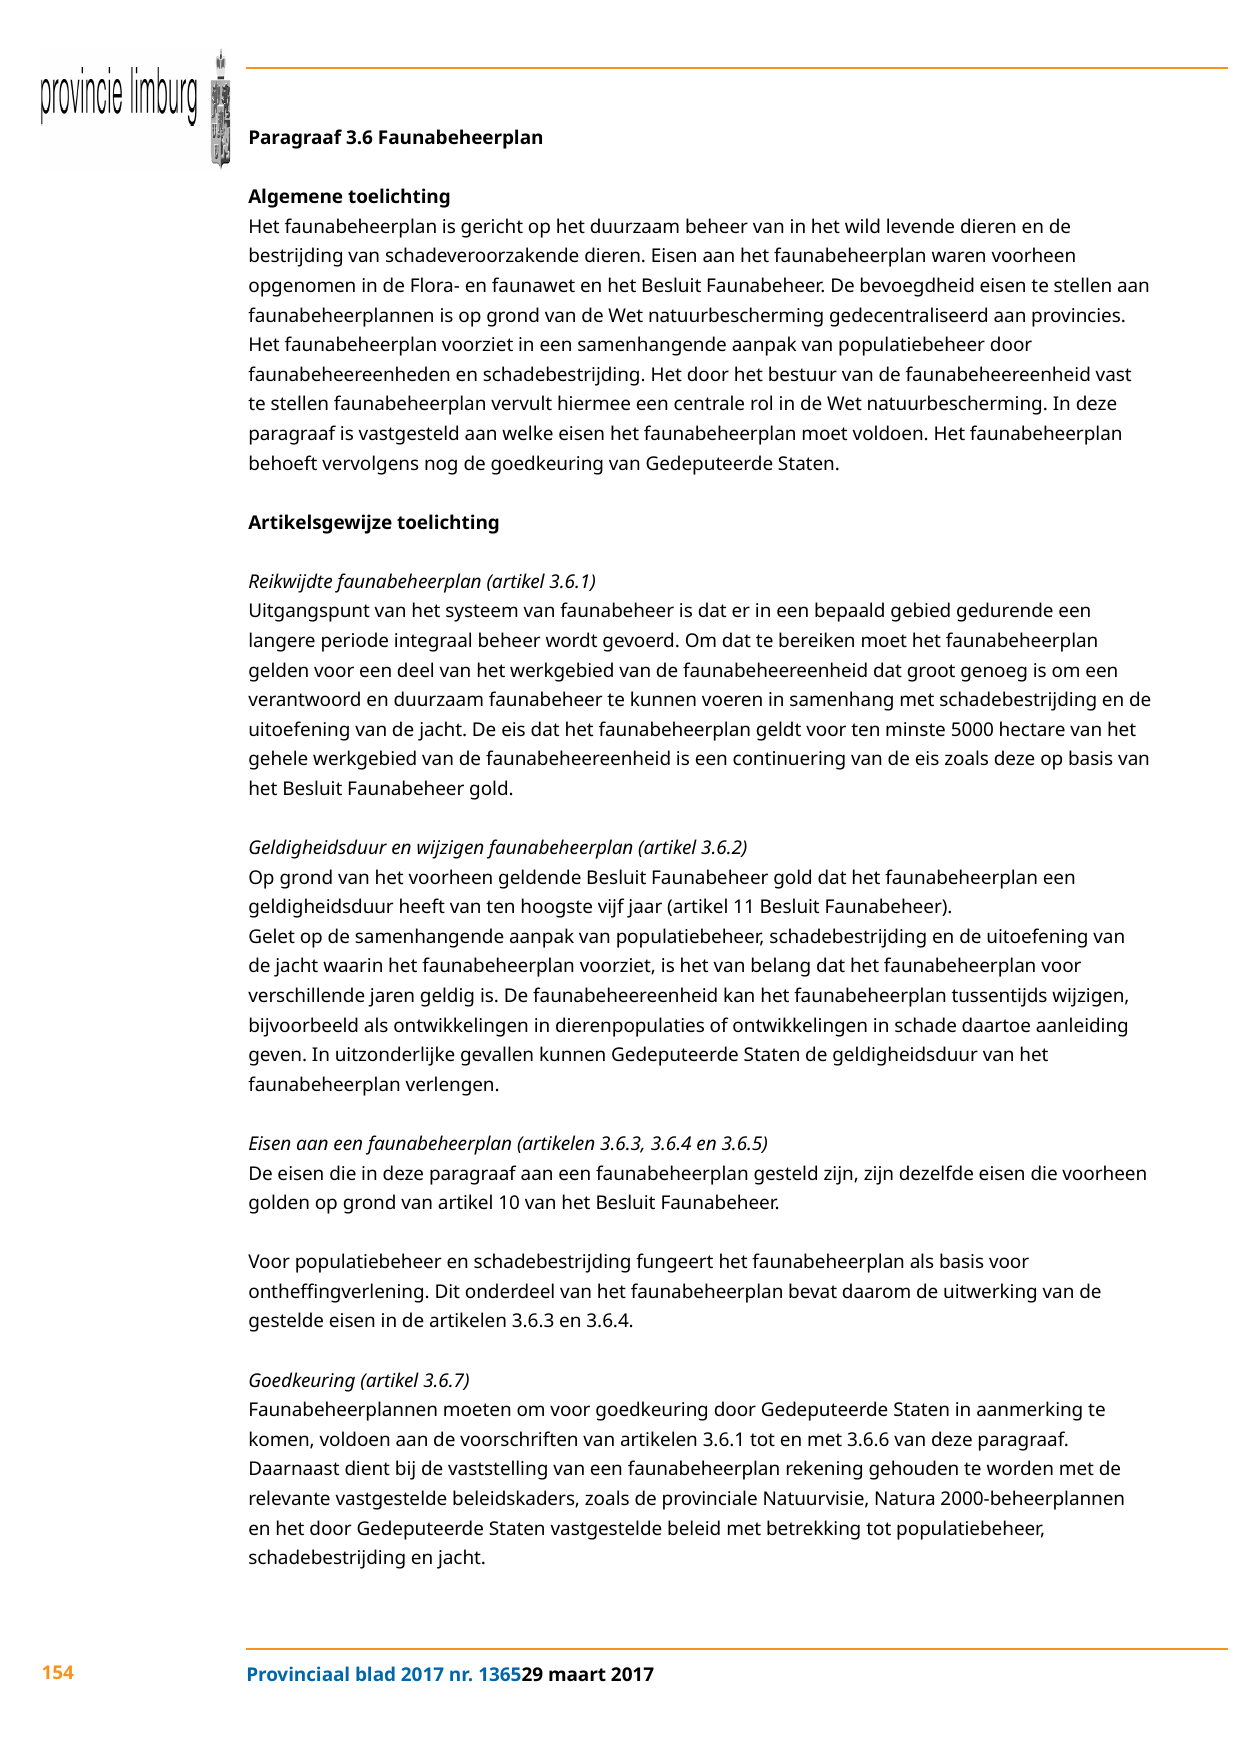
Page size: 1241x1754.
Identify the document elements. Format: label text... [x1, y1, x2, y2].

text Gelet op de samenhangende aanpak van populatiebeheer, schadebestrijding en de uitoefening van de jacht waarin het faunabeheerplan voorziet, is het van belang dat het faunabeheerplan voor verschillende jaren geldig is. De faunabeheereenheid kan het faunabeheerplan tussentijds wijzigen, bijvoorbeeld als ontwikkelingen in dierenpopulaties of ontwikkelingen in schade daartoe aanleiding geven. In uitzonderlijke gevallen kunnen Gedeputeerde Staten de geldigheidsduur van het faunabeheerplan verlengen. [248, 923, 1152, 1097]
text Eisen aan een faunabeheerplan (artikelen 3.6.3, 3.6.4 en 3.6.5) [248, 1130, 1152, 1156]
text Het faunabeheerplan is gericht op het duurzaam beheer van in het wild levende dieren en de bestrijding van schadeveroorzakende dieren. Eisen aan het faunabeheerplan waren voorheen opgenomen in de Flora- en faunawet en het Besluit Faunabeheer. De bevoegdheid eisen te stellen aan faunabeheerplannen is op grond van de Wet natuurbescherming gedecentraliseerd aan provincies. Het faunabeheerplan voorziet in een samenhangende aanpak van populatiebeheer door faunabeheereenheden en schadebestrijding. Het door het bestuur van de faunabeheereenheid vast te stellen faunabeheerplan vervult hiermee een centrale rol in de Wet natuurbescherming. In deze paragraaf is vastgesteld aan welke eisen het faunabeheerplan moet voldoen. Het faunabeheerplan behoeft vervolgens nog de goedkeuring van Gedeputeerde Staten. [248, 213, 1152, 476]
text Goedkeuring (artikel 3.6.7) [248, 1367, 1152, 1393]
picture [41, 47, 231, 172]
text Op grond van het voorheen geldende Besluit Faunabeheer gold dat het faunabeheerplan een geldigheidsduur heeft van ten hoogste vijf jaar (artikel 11 Besluit Faunabeheer). [248, 864, 1152, 919]
text Reikwijdte faunabeheerplan (artikel 3.6.1) [248, 568, 1152, 594]
text De eisen die in deze paragraaf aan een faunabeheerplan gesteld zijn, zijn dezelfde eisen die voorheen golden op grond van artikel 10 van het Besluit Faunabeheer. [248, 1160, 1152, 1215]
text Paragraaf 3.6 Faunabeheerplan [248, 124, 1152, 150]
text Uitgangspunt van het systeem van faunabeheer is dat er in een bepaald gebied gedurende een langere periode integraal beheer wordt gevoerd. Om dat te bereiken moet het faunabeheerplan gelden voor een deel van het werkgebied van de faunabeheereenheid dat groot genoeg is om een verantwoord en duurzaam faunabeheer te kunnen voeren in samenhang met schadebestrijding en de uitoefening van de jacht. De eis dat het faunabeheerplan geldt voor ten minste 5000 hectare van het gehele werkgebied van de faunabeheereenheid is een continuering van de eis zoals deze op basis van het Besluit Faunabeheer gold. [248, 598, 1152, 801]
text Voor populatiebeheer en schadebestrijding fungeert het faunabeheerplan als basis voor ontheffingverlening. Dit onderdeel van het faunabeheerplan bevat daarom de uitwerking van de gestelde eisen in de artikelen 3.6.3 en 3.6.4. [248, 1248, 1152, 1333]
text Algemene toelichting [248, 183, 1152, 209]
text Geldigheidsduur en wijzigen faunabeheerplan (artikel 3.6.2) [248, 834, 1152, 860]
text Artikelsgewijze toelichting [248, 509, 1152, 535]
text Faunabeheerplannen moeten om voor goedkeuring door Gedeputeerde Staten in aanmerking te komen, voldoen aan de voorschriften van artikelen 3.6.1 tot en met 3.6.6 van deze paragraaf. Daarnaast dient bij de vaststelling van een faunabeheerplan rekening gehouden te worden met de relevante vastgestelde beleidskaders, zoals de provinciale Natuurvisie, Natura 2000-beheerplannen en het door Gedeputeerde Staten vastgestelde beleid met betrekking tot populatiebeheer, schadebestrijding en jacht. [248, 1396, 1152, 1570]
